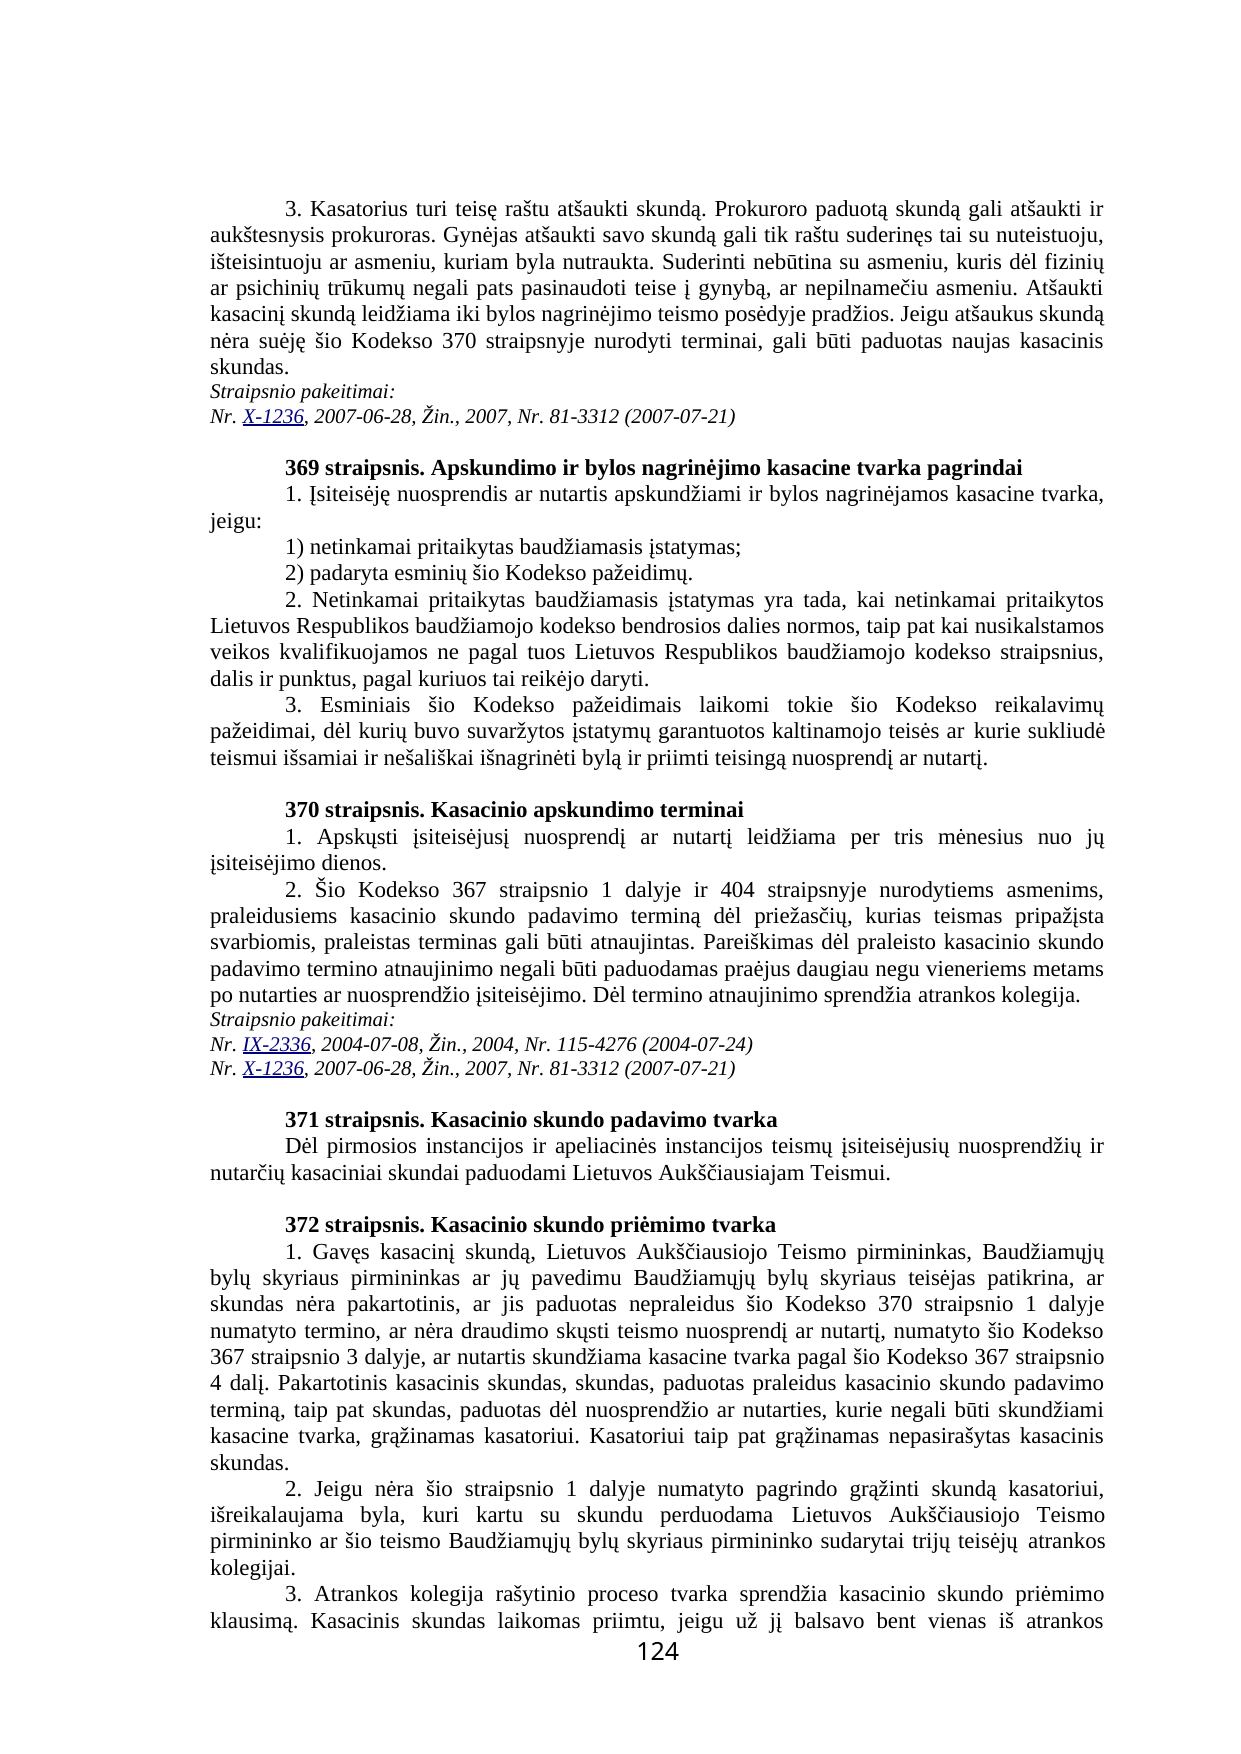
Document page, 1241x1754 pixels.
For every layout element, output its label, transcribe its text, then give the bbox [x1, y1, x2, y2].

text Nr. X-1236, 2007-06-28, Žin., 2007, Nr. 81-3312 (2007-07-21) [210, 1056, 1106, 1079]
text Dėl pirmosios instancijos ir apeliacinės instancijos teismų įsiteisėjusių nuosprendžių ir nutarčių kasaciniai skundai paduodami Lietuvos Aukščiausiajam Teismui. [210, 1132, 1106, 1185]
text Straipsnio pakeitimai: [210, 1007, 1106, 1031]
text 372 straipsnis. Kasacinio skundo priėmimo tvarka [210, 1211, 1106, 1238]
text 2. Jeigu nėra šio straipsnio 1 dalyje numatyto pagrindo grąžinti skundą kasatoriui, išreikalaujama byla, kuri kartu su skundu perduodama Lietuvos Aukščiausiojo Teismo pirmininko ar šio teismo Baudžiamųjų bylų skyriaus pirmininko sudarytai trijų teisėjų atrankos kolegijai. [210, 1475, 1106, 1580]
text 1) netinkamai pritaikytas baudžiamasis įstatymas; [210, 533, 1106, 559]
text 3. Atrankos kolegija rašytinio proceso tvarka sprendžia kasacinio skundo priėmimo klausimą. Kasacinis skundas laikomas priimtu, jeigu už jį balsavo bent vienas iš atrankos [210, 1580, 1106, 1633]
text 1. Gavęs kasacinį skundą, Lietuvos Aukščiausiojo Teismo pirmininkas, Baudžiamųjų bylų skyriaus pirmininkas ar jų pavedimu Baudžiamųjų bylų skyriaus teisėjas patikrina, ar skundas nėra pakartotinis, ar jis paduotas nepraleidus šio Kodekso 370 straipsnio 1 dalyje numatyto termino, ar nėra draudimo skųsti teismo nuosprendį ar nutartį, numatyto šio Kodekso 367 straipsnio 3 dalyje, ar nutartis skundžiama kasacine tvarka pagal šio Kodekso 367 straipsnio 4 dalį. Pakartotinis kasacinis skundas, skundas, paduotas praleidus kasacinio skundo padavimo terminą, taip pat skundas, paduotas dėl nuosprendžio ar nutarties, kurie negali būti skundžiami kasacine tvarka, grąžinamas kasatoriui. Kasatoriui taip pat grąžinamas nepasirašytas kasacinis skundas. [210, 1238, 1106, 1475]
text 3. Kasatorius turi teisę raštu atšaukti skundą. Prokuroro paduotą skundą gali atšaukti ir aukštesnysis prokuroras. Gynėjas atšaukti savo skundą gali tik raštu suderinęs tai su nuteistuoju, išteisintuoju ar asmeniu, kuriam byla nutraukta. Suderinti nebūtina su asmeniu, kuris dėl fizinių ar psichinių trūkumų negali pats pasinaudoti teise į gynybą, ar nepilnamečiu asmeniu. Atšaukti kasacinį skundą leidžiama iki bylos nagrinėjimo teismo posėdyje pradžios. Jeigu atšaukus skundą nėra suėję šio Kodekso 370 straipsnyje nurodyti terminai, gali būti paduotas naujas kasacinis skundas. [210, 195, 1106, 379]
text 370 straipsnis. Kasacinio apskundimo terminai [210, 797, 1106, 823]
text 2. Netinkamai pritaikytas baudžiamasis įstatymas yra tada, kai netinkamai pritaikytos Lietuvos Respublikos baudžiamojo kodekso bendrosios dalies normos, taip pat kai nusikalstamos veikos kvalifikuojamos ne pagal tuos Lietuvos Respublikos baudžiamojo kodekso straipsnius, dalis ir punktus, pagal kuriuos tai reikėjo daryti. [210, 586, 1106, 691]
text 369 straipsnis. Apskundimo ir bylos nagrinėjimo kasacine tvarka pagrindai [210, 454, 1106, 480]
text Nr. IX-2336, 2004-07-08, Žin., 2004, Nr. 115-4276 (2004-07-24) [210, 1031, 1106, 1056]
text 1. Įsiteisėję nuosprendis ar nutartis apskundžiami ir bylos nagrinėjamos kasacine tvarka, jeigu: [210, 480, 1106, 533]
text 371 straipsnis. Kasacinio skundo padavimo tvarka [210, 1106, 1106, 1132]
text 2. Šio Kodekso 367 straipsnio 1 dalyje ir 404 straipsnyje nurodytiems asmenims, praleidusiems kasacinio skundo padavimo terminą dėl priežasčių, kurias teismas pripažįsta svarbiomis, praleistas terminas gali būti atnaujintas. Pareiškimas dėl praleisto kasacinio skundo padavimo termino atnaujinimo negali būti paduodamas praėjus daugiau negu vieneriems metams po nutarties ar nuosprendžio įsiteisėjimo. Dėl termino atnaujinimo sprendžia atrankos kolegija. [210, 876, 1106, 1007]
text Nr. X-1236, 2007-06-28, Žin., 2007, Nr. 81-3312 (2007-07-21) [210, 403, 1106, 428]
text 3. Esminiais šio Kodekso pažeidimais laikomi tokie šio Kodekso reikalavimų pažeidimai, dėl kurių buvo suvaržytos įstatymų garantuotos kaltinamojo teisės ar kurie sukliudė teismui išsamiai ir nešališkai išnagrinėti bylą ir priimti teisingą nuosprendį ar nutartį. [210, 691, 1106, 770]
text 2) padaryta esminių šio Kodekso pažeidimų. [210, 559, 1106, 586]
text 1. Apskųsti įsiteisėjusį nuosprendį ar nutartį leidžiama per tris mėnesius nuo jų įsiteisėjimo dienos. [210, 823, 1106, 876]
text Straipsnio pakeitimai: [210, 379, 1106, 403]
